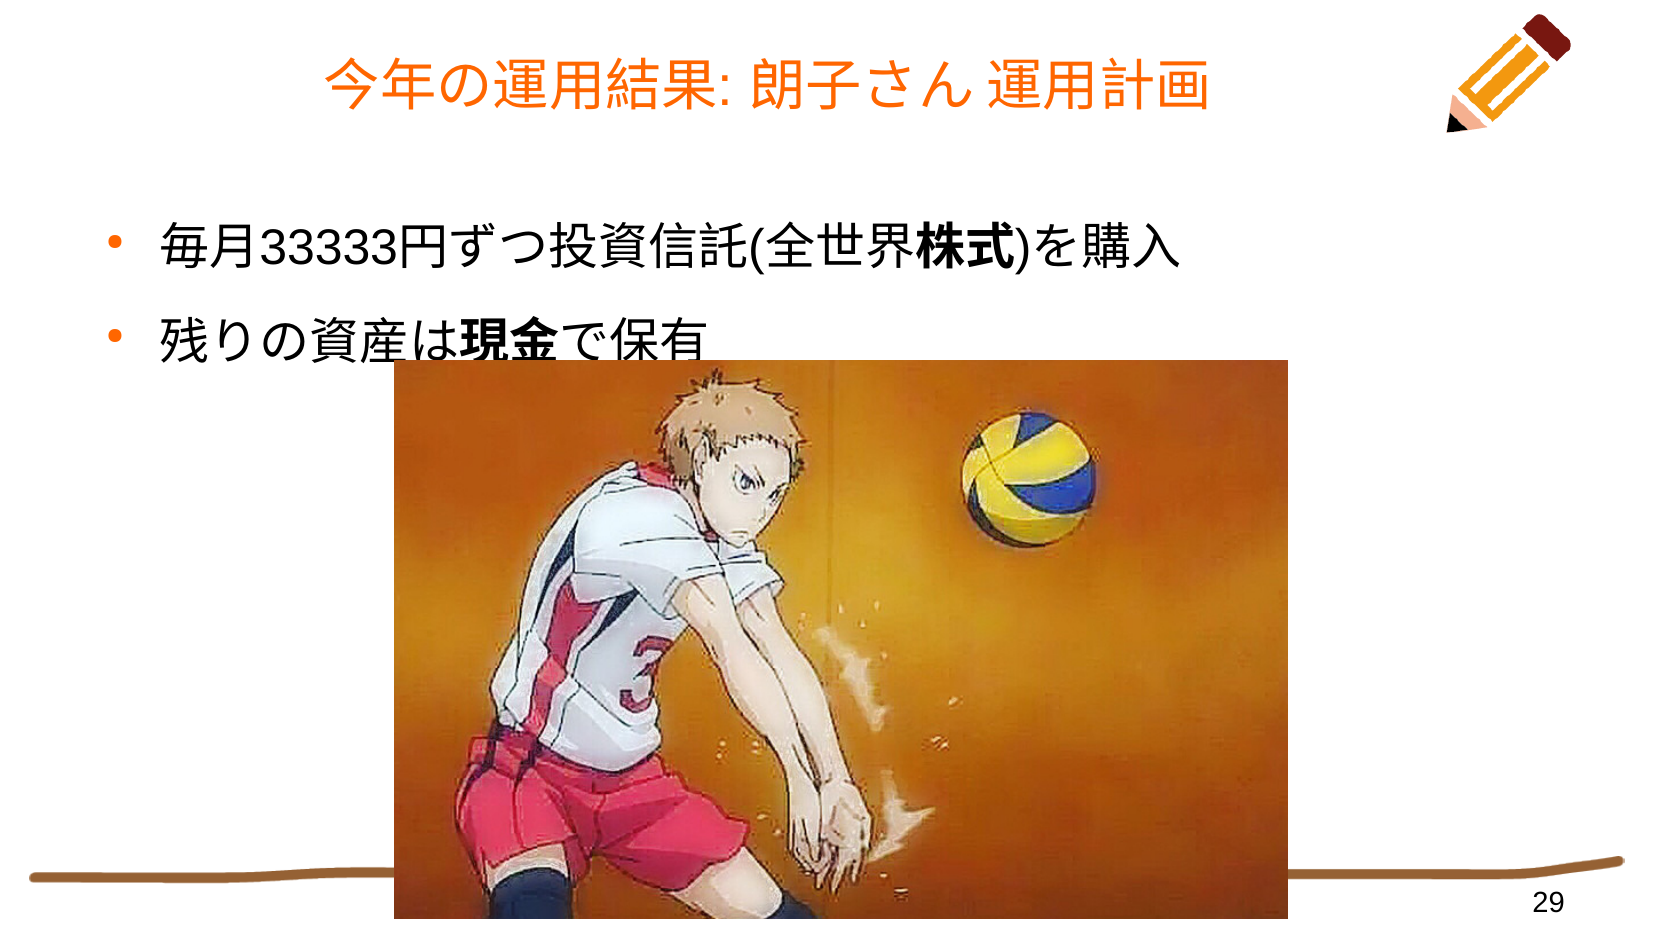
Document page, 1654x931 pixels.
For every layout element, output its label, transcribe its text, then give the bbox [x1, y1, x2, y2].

title 今年の運用結果: 朗子さん 運用計画 [88, 29, 1447, 133]
picture [29, 360, 1625, 919]
picture [1446, 14, 1571, 133]
list 毎月33333円ずつ投資信託(全世界株式)を購入 残りの資産は現金で保有 [88, 206, 1576, 857]
